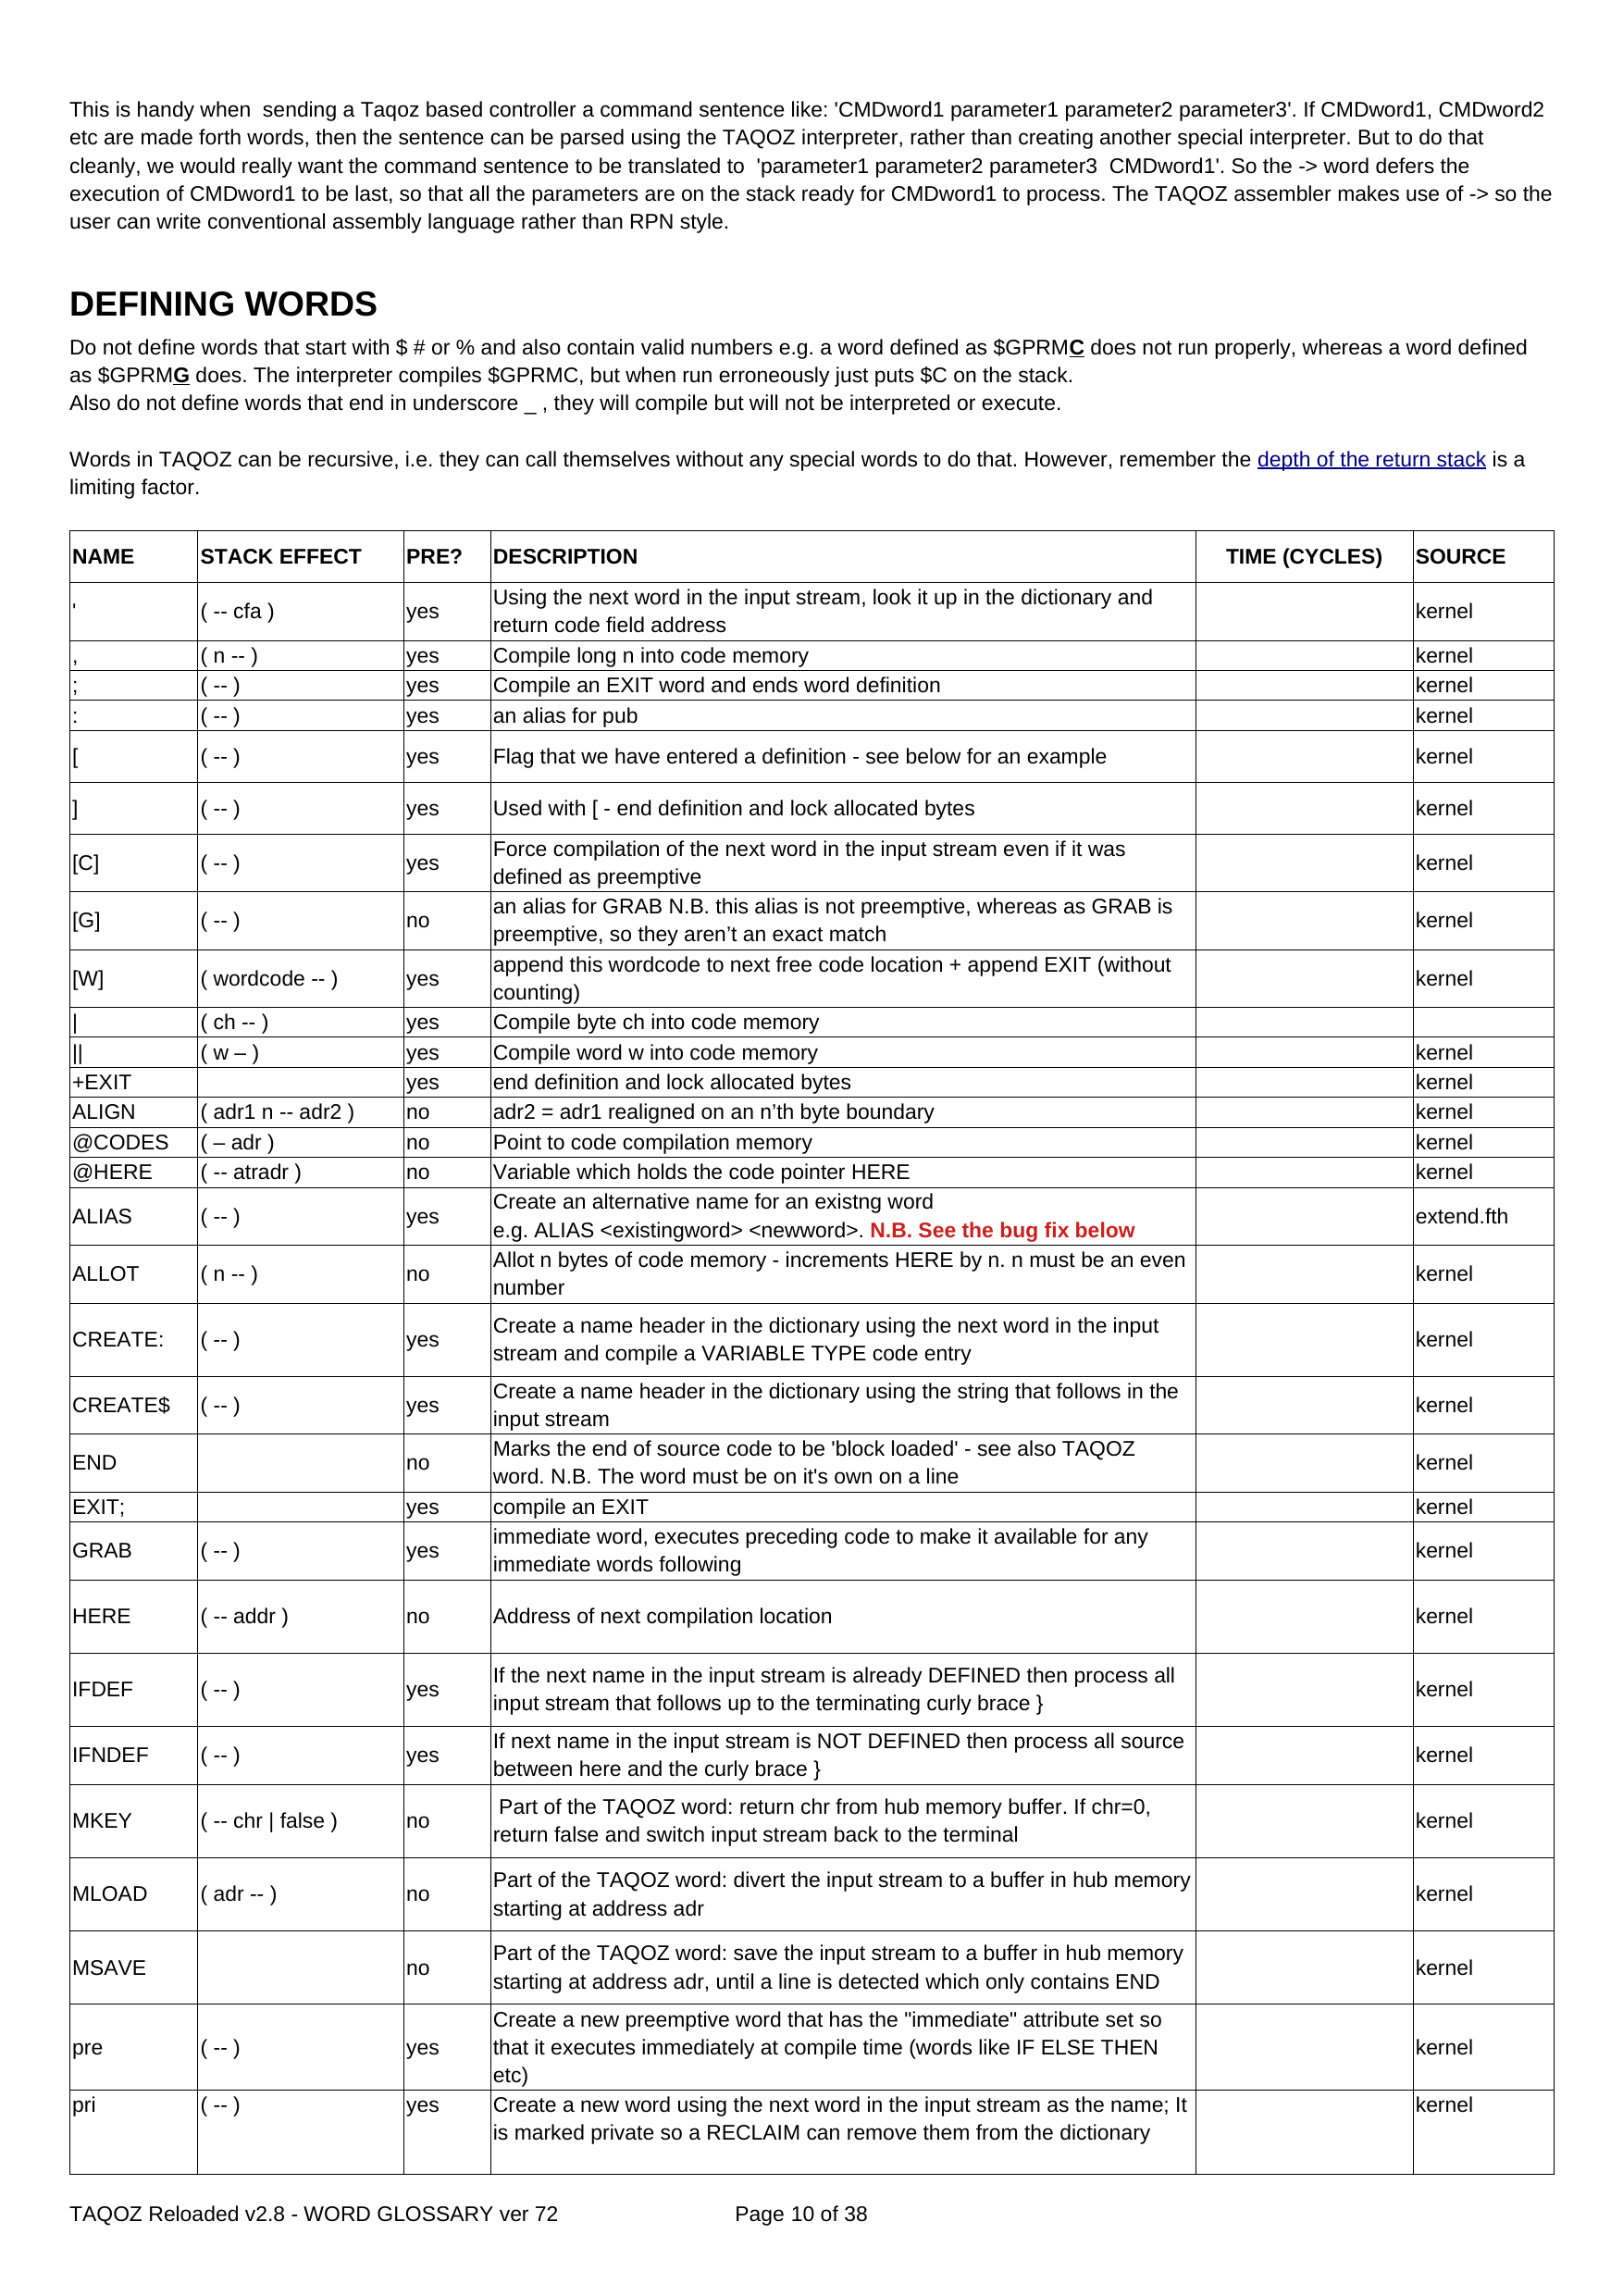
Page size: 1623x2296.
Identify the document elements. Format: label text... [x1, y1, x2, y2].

table_cell kernel [1414, 2091, 1554, 2174]
table_cell adr2 = adr1 realigned on an n’th byte boundary [491, 1098, 1196, 1127]
table_cell ( -- ) [198, 1522, 403, 1580]
table_cell ( -- ) [198, 2004, 403, 2090]
table_cell yes [404, 950, 490, 1007]
table_cell kernel [1414, 1858, 1554, 1930]
table_cell Address of next compilation location [491, 1581, 1196, 1653]
table_cell kernel [1414, 1246, 1554, 1302]
table_cell [1196, 1068, 1413, 1097]
table_cell Point to code compilation memory [491, 1128, 1196, 1157]
table_cell Used with [ - end definition and lock allocated bytes [491, 783, 1196, 834]
table_cell kernel [1414, 835, 1554, 891]
table_header SOURCE [1414, 531, 1554, 582]
table_cell [1196, 1158, 1413, 1186]
table_cell ( wordcode -- ) [198, 950, 403, 1007]
table_cell [1196, 1377, 1413, 1433]
table_cell yes [404, 1522, 490, 1580]
table_cell append this wordcode to next free code location + append EXIT (without counting) [491, 950, 1196, 1007]
table_cell ( -- atradr ) [198, 1158, 403, 1186]
table_cell Compile an EXIT word and ends word definition [491, 671, 1196, 700]
table_cell Using the next word in the input stream, look it up in the dictionary and return code field address [491, 583, 1196, 640]
table_cell [1196, 1434, 1413, 1492]
table_cell CREATE: [70, 1304, 197, 1376]
table_cell yes [404, 641, 490, 670]
table_cell extend.fth [1414, 1188, 1554, 1245]
table_cell @HERE [70, 1158, 197, 1186]
table_cell ( -- addr ) [198, 1581, 403, 1653]
text Also do not define words that end in underscore _ , they will compile but will not be interpreted or execute. [69, 391, 1554, 416]
table_cell yes [404, 701, 490, 730]
table_cell [W] [70, 950, 197, 1007]
table_cell kernel [1414, 1128, 1554, 1157]
table_cell no [404, 1246, 490, 1302]
table_cell [1196, 1581, 1413, 1653]
table_cell end definition and lock allocated bytes [491, 1068, 1196, 1097]
text Do not define words that start with $ # or % and also contain valid numbers e.g. a word defined as $GPRMC does not run properly, whereas a word defined as $GPRMG does. The interpreter compiles $GPRMC, but when run erroneously just puts $C on the stack. [69, 335, 1554, 387]
table_cell an alias for GRAB N.B. this alias is not preemptive, whereas as GRAB is preemptive, so they aren’t an exact match [491, 892, 1196, 949]
table_cell an alias for pub [491, 701, 1196, 730]
table_header STACK EFFECT [198, 531, 403, 582]
table_cell ( -- ) [198, 1304, 403, 1376]
table_cell Part of the TAQOZ word: return chr from hub memory buffer. If chr=0, return false and switch input stream back to the terminal [491, 1785, 1196, 1857]
table_cell no [404, 1785, 490, 1857]
table_header DESCRIPTION [491, 531, 1196, 582]
table_cell ( w – ) [198, 1037, 403, 1067]
table_cell If next name in the input stream is NOT DEFINED then process all source between here and the curly brace } [491, 1727, 1196, 1784]
table_cell , [70, 641, 197, 670]
table_cell [1196, 1304, 1413, 1376]
table_cell immediate word, executes preceding code to make it available for any immediate words following [491, 1522, 1196, 1580]
table_cell kernel [1414, 1098, 1554, 1127]
table_cell @CODES [70, 1128, 197, 1157]
table_cell [1196, 2091, 1413, 2174]
table_cell kernel [1414, 1727, 1554, 1784]
table_cell Create a name header in the dictionary using the next word in the input stream and compile a VARIABLE TYPE code entry [491, 1304, 1196, 1376]
table_cell [1196, 950, 1413, 1007]
table_cell MLOAD [70, 1858, 197, 1930]
table_cell kernel [1414, 950, 1554, 1007]
table_cell Force compilation of the next word in the input stream even if it was defined as preemptive [491, 835, 1196, 891]
table_cell no [404, 1434, 490, 1492]
table_cell [1196, 783, 1413, 834]
table_cell pre [70, 2004, 197, 2090]
table_cell MSAVE [70, 1931, 197, 2004]
table_cell ( -- ) [198, 892, 403, 949]
table_cell Compile long n into code memory [491, 641, 1196, 670]
table_cell [1196, 1654, 1413, 1726]
table_cell : [70, 701, 197, 730]
table_cell kernel [1414, 2004, 1554, 2090]
table_cell kernel [1414, 1493, 1554, 1521]
table_cell ( -- ) [198, 1654, 403, 1726]
table_cell kernel [1414, 701, 1554, 730]
table_cell HERE [70, 1581, 197, 1653]
text This is handy when sending a Taqoz based controller a command sentence like: 'CMDword1 parameter1 parameter2 parameter3'. If CMDword1, CMDword2 etc are made forth words, then the sentence can be parsed using the TAQOZ interpreter, rather than creating another special interpreter. But to do that cleanly, we would really want the command sentence to be translated to 'parameter1 parameter2 parameter3 CMDword1'. So the -> word defers the execution of CMDword1 to be last, so that all the parameters are on the stack ready for CMDword1 to process. The TAQOZ assembler makes use of -> so the user can write conventional assembly language rather than RPN style. [69, 97, 1554, 233]
table_cell ( -- ) [198, 1727, 403, 1784]
table_cell [1196, 583, 1413, 640]
table_cell yes [404, 731, 490, 782]
table_cell Compile word w into code memory [491, 1037, 1196, 1067]
table_cell [1196, 731, 1413, 782]
table_cell kernel [1414, 1037, 1554, 1067]
subtitle DEFINING WORDS [69, 283, 1554, 323]
table_cell kernel [1414, 892, 1554, 949]
table_cell yes [404, 2091, 490, 2174]
table_cell yes [404, 1654, 490, 1726]
table_cell EXIT; [70, 1493, 197, 1521]
table_cell ( -- cfa ) [198, 583, 403, 640]
table_cell [G] [70, 892, 197, 949]
table_cell no [404, 1128, 490, 1157]
table_cell GRAB [70, 1522, 197, 1580]
table_cell [1196, 671, 1413, 700]
table_cell no [404, 1858, 490, 1930]
table_cell Flag that we have entered a definition - see below for an example [491, 731, 1196, 782]
table_cell [1196, 1128, 1413, 1157]
table_cell ( -- chr | false ) [198, 1785, 403, 1857]
table_cell yes [404, 1377, 490, 1433]
table_cell ( -- ) [198, 731, 403, 782]
table_cell kernel [1414, 1522, 1554, 1580]
table_cell [1196, 1246, 1413, 1302]
table_cell [1196, 1098, 1413, 1127]
table_cell [1196, 835, 1413, 891]
table_cell kernel [1414, 783, 1554, 834]
table_cell [1196, 701, 1413, 730]
table_cell no [404, 1158, 490, 1186]
table_cell Marks the end of source code to be 'block loaded' - see also TAQOZ word. N.B. The word must be on it's own on a line [491, 1434, 1196, 1492]
table_cell kernel [1414, 1158, 1554, 1186]
table_cell IFDEF [70, 1654, 197, 1726]
table_cell yes [404, 1068, 490, 1097]
table_cell yes [404, 835, 490, 891]
table_cell kernel [1414, 1654, 1554, 1726]
table_cell [1196, 641, 1413, 670]
table_cell ( -- ) [198, 1377, 403, 1433]
table_cell kernel [1414, 731, 1554, 782]
table_cell [198, 1493, 403, 1521]
table_header TIME (CYCLES) [1196, 531, 1413, 582]
table_cell [1196, 2004, 1413, 2090]
table_cell yes [404, 1493, 490, 1521]
table_cell no [404, 1581, 490, 1653]
table_cell END [70, 1434, 197, 1492]
table_cell kernel [1414, 1377, 1554, 1433]
table_cell ( -- ) [198, 1188, 403, 1245]
table_cell kernel [1414, 1068, 1554, 1097]
table_cell ( -- ) [198, 701, 403, 730]
table_cell Create a new preemptive word that has the "immediate" attribute set so that it executes immediately at compile time (words like IF ELSE THEN etc) [491, 2004, 1196, 2090]
table_cell kernel [1414, 1434, 1554, 1492]
table_cell IFNDEF [70, 1727, 197, 1784]
table_cell MKEY [70, 1785, 197, 1857]
table_header NAME [70, 531, 197, 582]
table_cell kernel [1414, 641, 1554, 670]
table_cell kernel [1414, 1931, 1554, 2004]
table_header PRE? [404, 531, 490, 582]
table_cell [1196, 1008, 1413, 1036]
table_cell ( ch -- ) [198, 1008, 403, 1036]
table_cell ( adr -- ) [198, 1858, 403, 1930]
table_cell [ [70, 731, 197, 782]
table_cell yes [404, 583, 490, 640]
table_cell ( n -- ) [198, 641, 403, 670]
table_cell kernel [1414, 671, 1554, 700]
table_cell compile an EXIT [491, 1493, 1196, 1521]
table_cell kernel [1414, 1304, 1554, 1376]
table_cell Allot n bytes of code memory - increments HERE by n. n must be an even number [491, 1246, 1196, 1302]
table_cell [C] [70, 835, 197, 891]
table_cell [198, 1434, 403, 1492]
table_cell ] [70, 783, 197, 834]
table_cell [1196, 892, 1413, 949]
table_cell ALIGN [70, 1098, 197, 1127]
table_cell | [70, 1008, 197, 1036]
table_cell yes [404, 1037, 490, 1067]
table_cell || [70, 1037, 197, 1067]
table_cell [1196, 1858, 1413, 1930]
table_cell ( -- ) [198, 783, 403, 834]
table_cell Compile byte ch into code memory [491, 1008, 1196, 1036]
table_cell pri [70, 2091, 197, 2174]
table_cell yes [404, 783, 490, 834]
table_cell [1196, 1785, 1413, 1857]
table_cell [1414, 1008, 1554, 1036]
table_cell ( n -- ) [198, 1246, 403, 1302]
table_cell no [404, 1931, 490, 2004]
table_cell ' [70, 583, 197, 640]
table_cell yes [404, 1727, 490, 1784]
table_cell no [404, 892, 490, 949]
table_cell If the next name in the input stream is already DEFINED then process all input stream that follows up to the terminating curly brace } [491, 1654, 1196, 1726]
table_cell [198, 1068, 403, 1097]
table_cell Part of the TAQOZ word: save the input stream to a buffer in hub memory starting at address adr, until a line is detected which only contains END [491, 1931, 1196, 2004]
table_cell yes [404, 1008, 490, 1036]
table_cell kernel [1414, 1785, 1554, 1857]
table_cell +EXIT [70, 1068, 197, 1097]
table_cell kernel [1414, 1581, 1554, 1653]
table_cell no [404, 1098, 490, 1127]
table_cell Create a name header in the dictionary using the string that follows in the input stream [491, 1377, 1196, 1433]
table_cell ( -- ) [198, 671, 403, 700]
table_cell yes [404, 1188, 490, 1245]
table_cell ( – adr ) [198, 1128, 403, 1157]
table_cell yes [404, 2004, 490, 2090]
table_cell CREATE$ [70, 1377, 197, 1433]
text Words in TAQOZ can be recursive, i.e. they can call themselves without any special words to do that. However, remember the depth of the return stack is a limiting factor. [69, 447, 1554, 499]
table_cell Create a new word using the next word in the input stream as the name; It is marked private so a RECLAIM can remove them from the dictionary [491, 2091, 1196, 2174]
table_cell [1196, 1493, 1413, 1521]
table_cell Variable which holds the code pointer HERE [491, 1158, 1196, 1186]
table_cell [1196, 1931, 1413, 2004]
table_cell ALLOT [70, 1246, 197, 1302]
table_cell [1196, 1727, 1413, 1784]
table_cell kernel [1414, 583, 1554, 640]
table_cell [198, 1931, 403, 2004]
table_cell ALIAS [70, 1188, 197, 1245]
table_cell [1196, 1037, 1413, 1067]
table_cell ( -- ) [198, 835, 403, 891]
table_cell yes [404, 671, 490, 700]
table_cell ; [70, 671, 197, 700]
table_cell ( adr1 n -- adr2 ) [198, 1098, 403, 1127]
table_cell Part of the TAQOZ word: divert the input stream to a buffer in hub memory starting at address adr [491, 1858, 1196, 1930]
table_cell [1196, 1522, 1413, 1580]
table_cell yes [404, 1304, 490, 1376]
table_cell ( -- ) [198, 2091, 403, 2174]
table_cell [1196, 1188, 1413, 1245]
table_cell Create an alternative name for an existng word e.g. ALIAS <existingword> <newword>. N.B. See the bug fix below [491, 1188, 1196, 1245]
